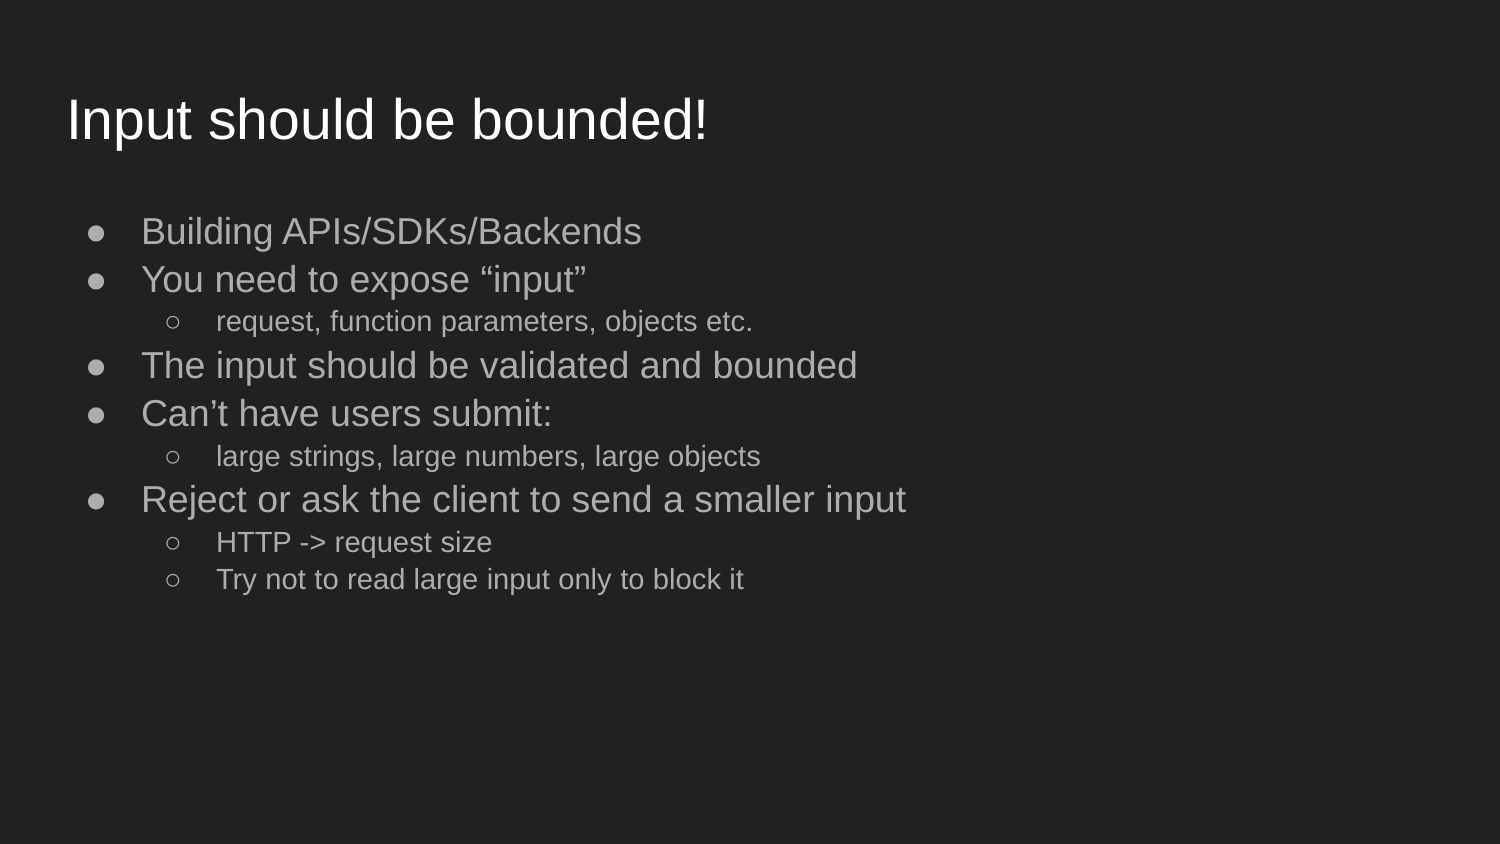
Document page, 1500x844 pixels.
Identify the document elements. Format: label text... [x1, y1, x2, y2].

title Input should be bounded! [51, 72, 1449, 167]
list Building APIs/SDKs/Backends You need to expose “input” request, function parameters, objects etc. The input should be validated and bounded Can’t have users submit: large strings, large numbers, large objects Reject or ask the client to send a smaller input HTTP -> request size Try not to read large input only to block it [51, 189, 1449, 750]
